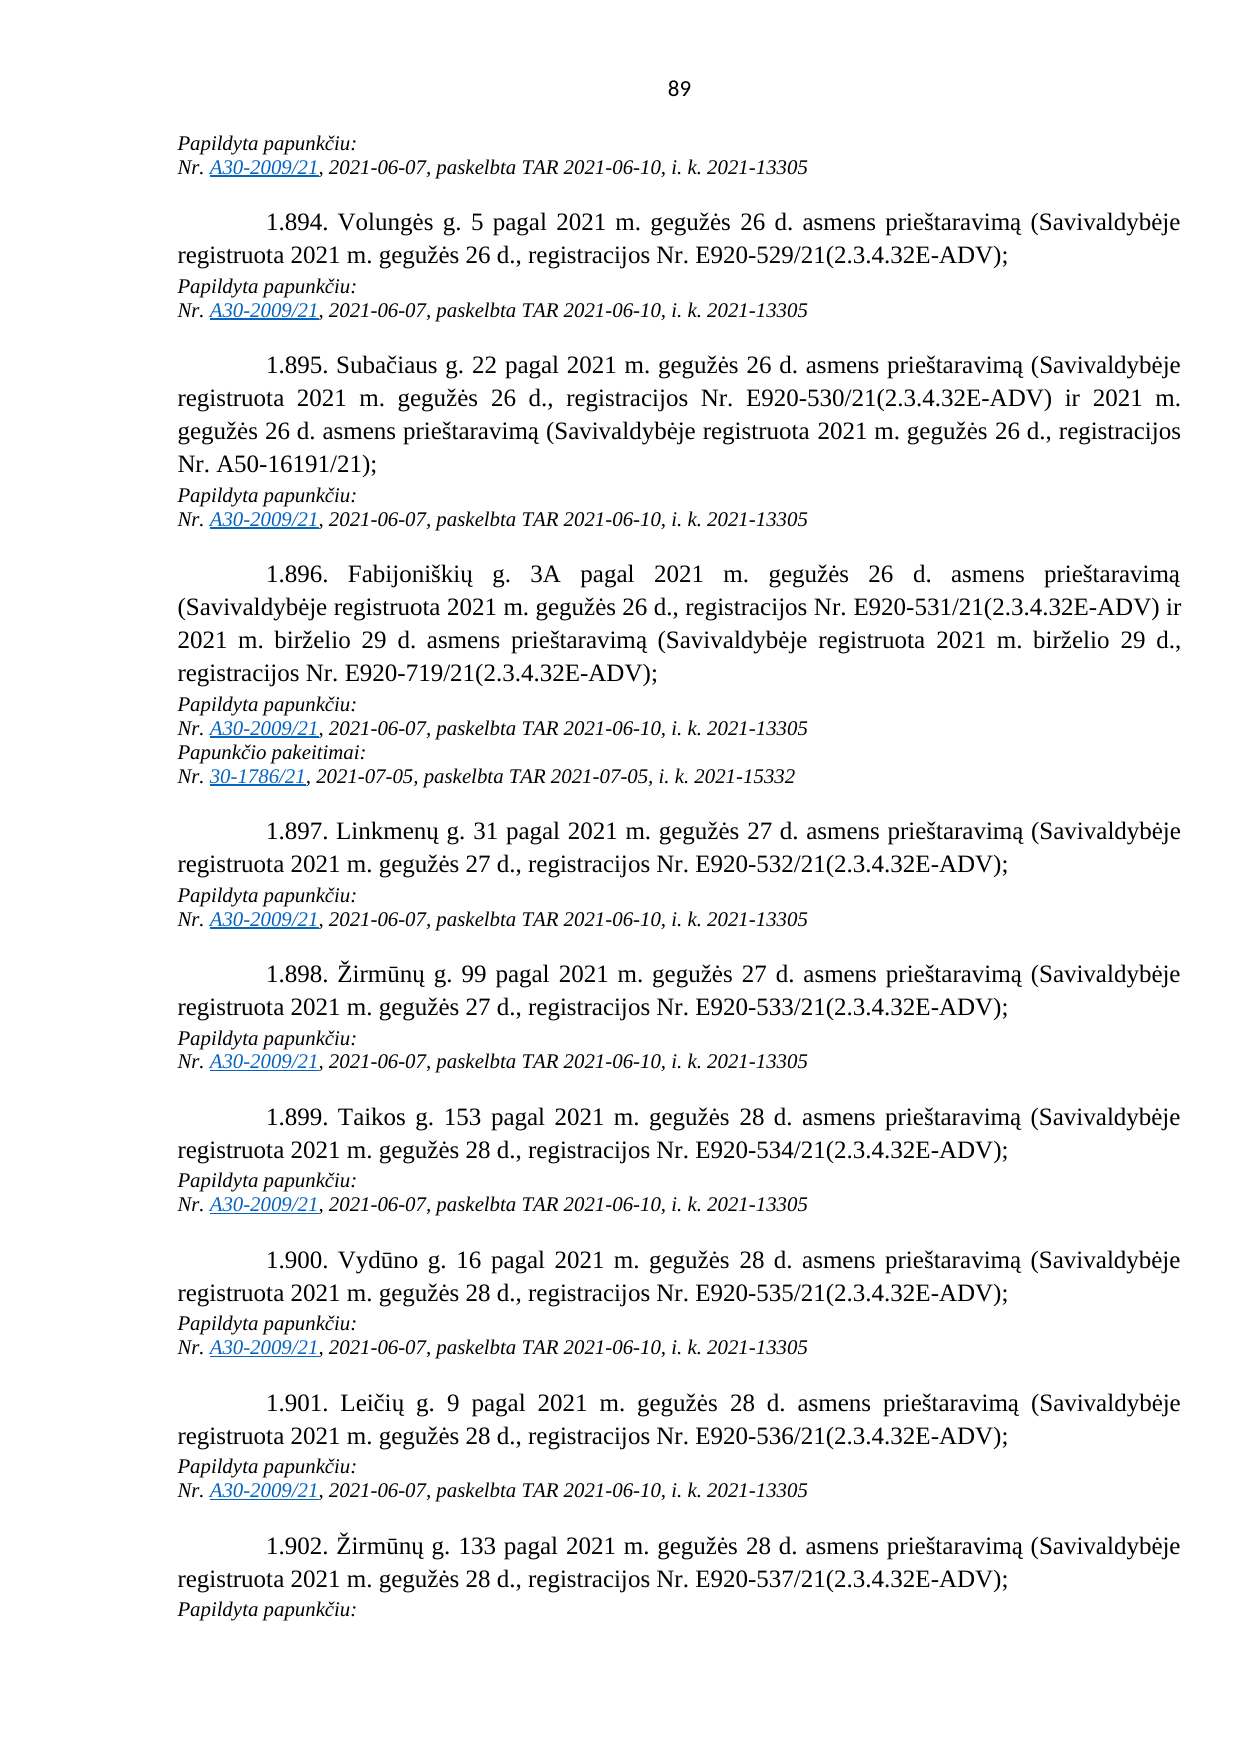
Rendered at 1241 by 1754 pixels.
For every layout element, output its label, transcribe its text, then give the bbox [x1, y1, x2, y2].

text Papildyta papunkčiu: [177, 1025, 1181, 1049]
text Nr. 30-1786/21, 2021-07-05, paskelbta TAR 2021-07-05, i. k. 2021-15332 [177, 764, 1181, 788]
text Papildyta papunkčiu: [177, 882, 1181, 907]
text 1.900. Vydūno g. 16 pagal 2021 m. gegužės 28 d. asmens prieštaravimą (Savivaldybėje registruota 2021 m. gegužės 28 d., registracijos Nr. E920-535/21(2.3.4.32E-ADV); [177, 1245, 1181, 1307]
text Papildyta papunkčiu: [177, 1311, 1181, 1335]
text Papildyta papunkčiu: [177, 1454, 1181, 1478]
text Nr. A30-2009/21, 2021-06-07, paskelbta TAR 2021-06-10, i. k. 2021-13305 [177, 1049, 1181, 1073]
text Papildyta papunkčiu: [177, 131, 1181, 155]
text 1.901. Leičių g. 9 pagal 2021 m. gegužės 28 d. asmens prieštaravimą (Savivaldybėje registruota 2021 m. gegužės 28 d., registracijos Nr. E920-536/21(2.3.4.32E-ADV); [177, 1388, 1181, 1450]
text Nr. A30-2009/21, 2021-06-07, paskelbta TAR 2021-06-10, i. k. 2021-13305 [177, 1192, 1181, 1216]
text Papildyta papunkčiu: [177, 1597, 1181, 1621]
text Nr. A30-2009/21, 2021-06-07, paskelbta TAR 2021-06-10, i. k. 2021-13305 [177, 907, 1181, 931]
text Nr. A30-2009/21, 2021-06-07, paskelbta TAR 2021-06-10, i. k. 2021-13305 [177, 507, 1181, 531]
text Papunkčio pakeitimai: [177, 739, 1181, 764]
text Nr. A30-2009/21, 2021-06-07, paskelbta TAR 2021-06-10, i. k. 2021-13305 [177, 1335, 1181, 1359]
text Papildyta papunkčiu: [177, 273, 1181, 298]
text Nr. A30-2009/21, 2021-06-07, paskelbta TAR 2021-06-10, i. k. 2021-13305 [177, 155, 1181, 179]
text Nr. A30-2009/21, 2021-06-07, paskelbta TAR 2021-06-10, i. k. 2021-13305 [177, 716, 1181, 739]
text 1.902. Žirmūnų g. 133 pagal 2021 m. gegužės 28 d. asmens prieštaravimą (Savivaldybėje registruota 2021 m. gegužės 28 d., registracijos Nr. E920-537/21(2.3.4.32E-ADV); [177, 1531, 1181, 1593]
text Papildyta papunkčiu: [177, 1168, 1181, 1192]
text Papildyta papunkčiu: [177, 691, 1181, 716]
text 1.897. Linkmenų g. 31 pagal 2021 m. gegužės 27 d. asmens prieštaravimą (Savivaldybėje registruota 2021 m. gegužės 27 d., registracijos Nr. E920-532/21(2.3.4.32E-ADV); [177, 816, 1181, 878]
text Papildyta papunkčiu: [177, 482, 1181, 507]
text 1.898. Žirmūnų g. 99 pagal 2021 m. gegužės 27 d. asmens prieštaravimą (Savivaldybėje registruota 2021 m. gegužės 27 d., registracijos Nr. E920-533/21(2.3.4.32E-ADV); [177, 959, 1181, 1021]
text 1.896. Fabijoniškių g. 3A pagal 2021 m. gegužės 26 d. asmens prieštaravimą (Savivaldybėje registruota 2021 m. gegužės 26 d., registracijos Nr. E920-531/21(2.3.4.32E-ADV) ir 2021 m. birželio 29 d. asmens prieštaravimą (Savivaldybėje registruota 2021 m. birželio 29 d., registracijos Nr. E920-719/21(2.3.4.32E-ADV); [177, 559, 1181, 687]
text 1.895. Subačiaus g. 22 pagal 2021 m. gegužės 26 d. asmens prieštaravimą (Savivaldybėje registruota 2021 m. gegužės 26 d., registracijos Nr. E920-530/21(2.3.4.32E-ADV) ir 2021 m. gegužės 26 d. asmens prieštaravimą (Savivaldybėje registruota 2021 m. gegužės 26 d., registracijos Nr. A50-16191/21); [177, 350, 1181, 478]
text 1.899. Taikos g. 153 pagal 2021 m. gegužės 28 d. asmens prieštaravimą (Savivaldybėje registruota 2021 m. gegužės 28 d., registracijos Nr. E920-534/21(2.3.4.32E-ADV); [177, 1102, 1181, 1164]
text Nr. A30-2009/21, 2021-06-07, paskelbta TAR 2021-06-10, i. k. 2021-13305 [177, 298, 1181, 322]
text 1.894. Volungės g. 5 pagal 2021 m. gegužės 26 d. asmens prieštaravimą (Savivaldybėje registruota 2021 m. gegužės 26 d., registracijos Nr. E920-529/21(2.3.4.32E-ADV); [177, 207, 1181, 269]
text Nr. A30-2009/21, 2021-06-07, paskelbta TAR 2021-06-10, i. k. 2021-13305 [177, 1478, 1181, 1502]
